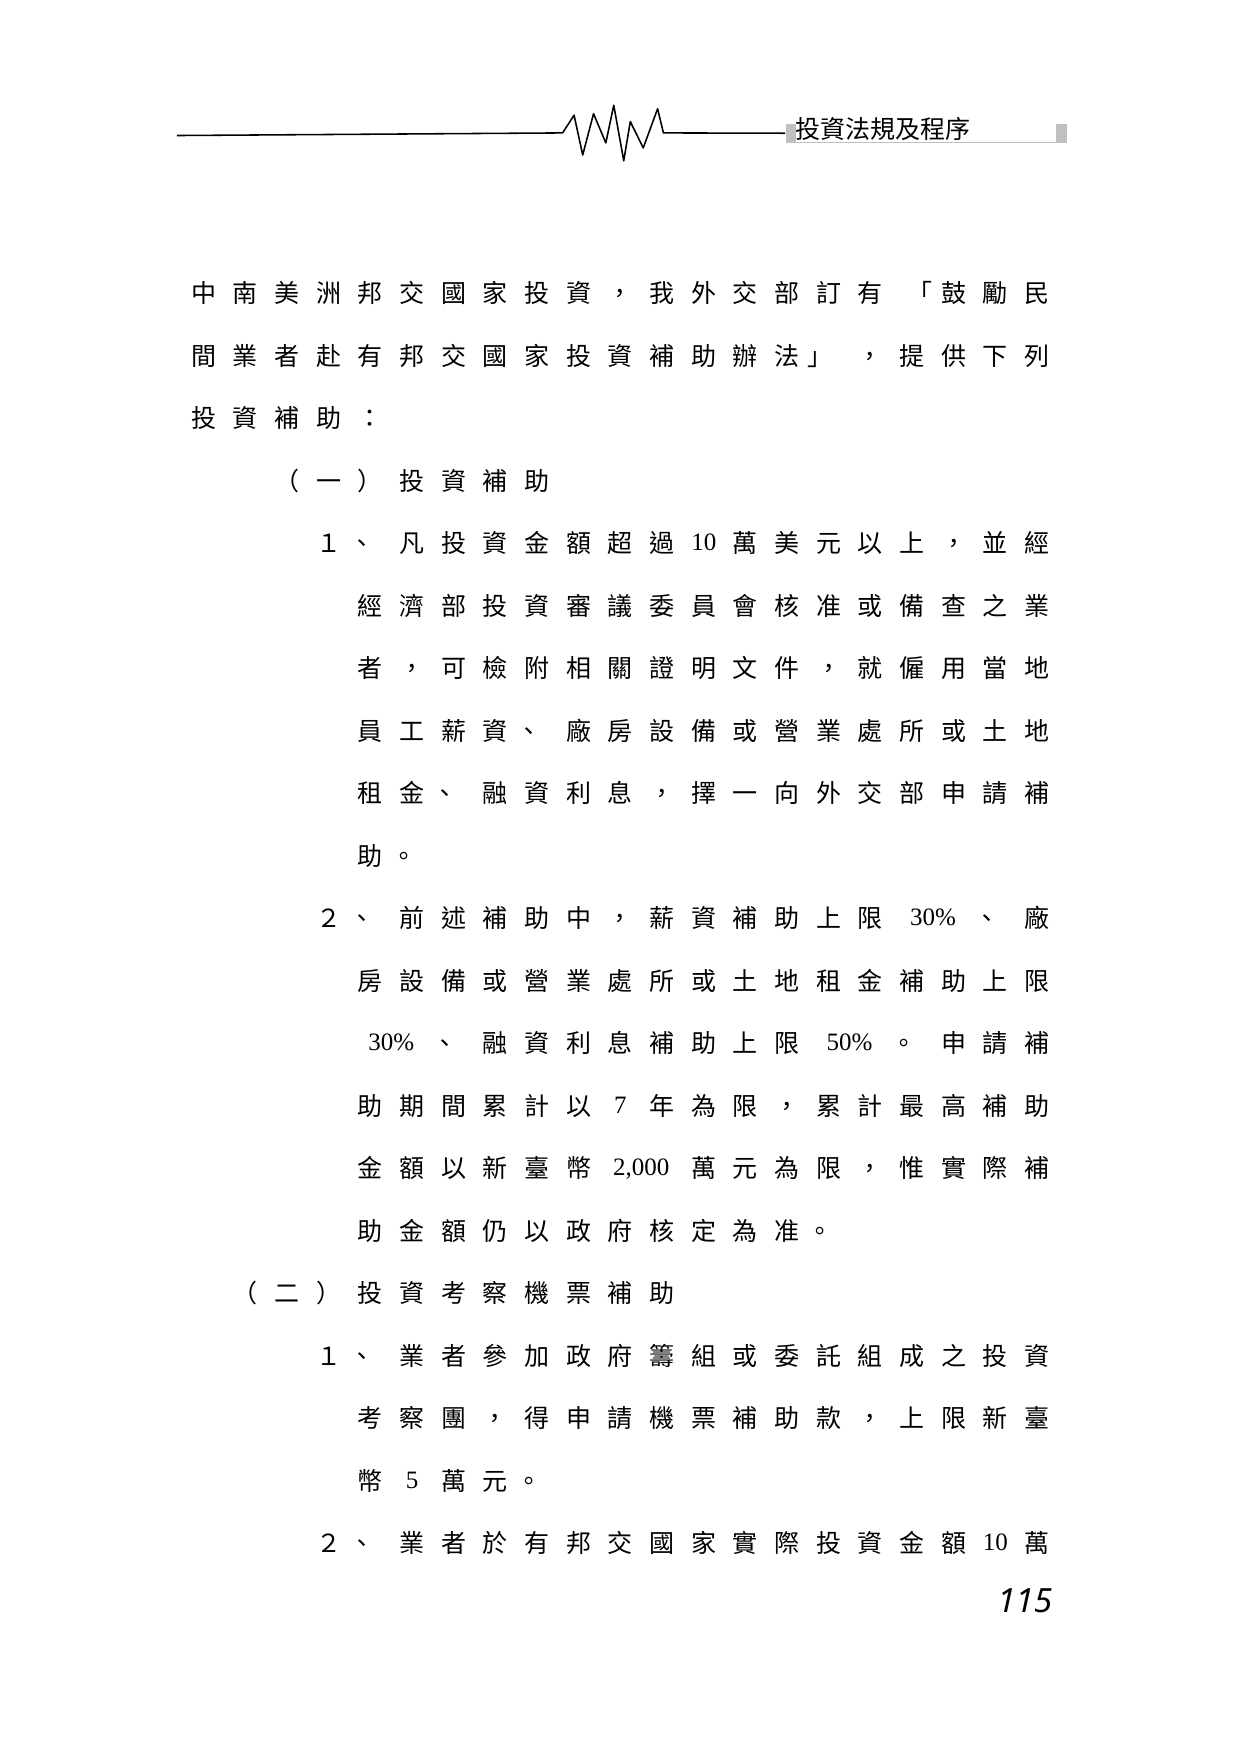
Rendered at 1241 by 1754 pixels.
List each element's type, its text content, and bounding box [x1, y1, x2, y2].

text 中南美洲邦交國家投資，我外交部訂有「鼓勵民間業者赴有邦交國家投資補助辦法」，提供下列投資補助： [183, 250, 1058, 438]
text １、凡投資金額超過10萬美元以上，並經經濟部投資審議委員會核准或備查之業者，可檢附相關證明文件，就僱用當地員工薪資、廠房設備或營業處所或土地租金、融資利息，擇一向外交部申請補助。 [281, 500, 1058, 875]
text （二）投資考察機票補助 [207, 1250, 1058, 1313]
text ２、業者於有邦交國家實際投資金額10萬 [281, 1500, 1058, 1563]
text １、業者參加政府籌組或委託組成之投資考察團，得申請機票補助款，上限新臺幣5萬元。 [281, 1313, 1058, 1500]
text （一）投資補助 [183, 438, 1058, 500]
text ２、前述補助中，薪資補助上限30%、廠房設備或營業處所或土地租金補助上限30%、融資利息補助上限50%。申請補助期間累計以7年為限，累計最高補助金額以新臺幣2,000萬元為限，惟實際補助金額仍以政府核定為准。 [281, 875, 1058, 1250]
